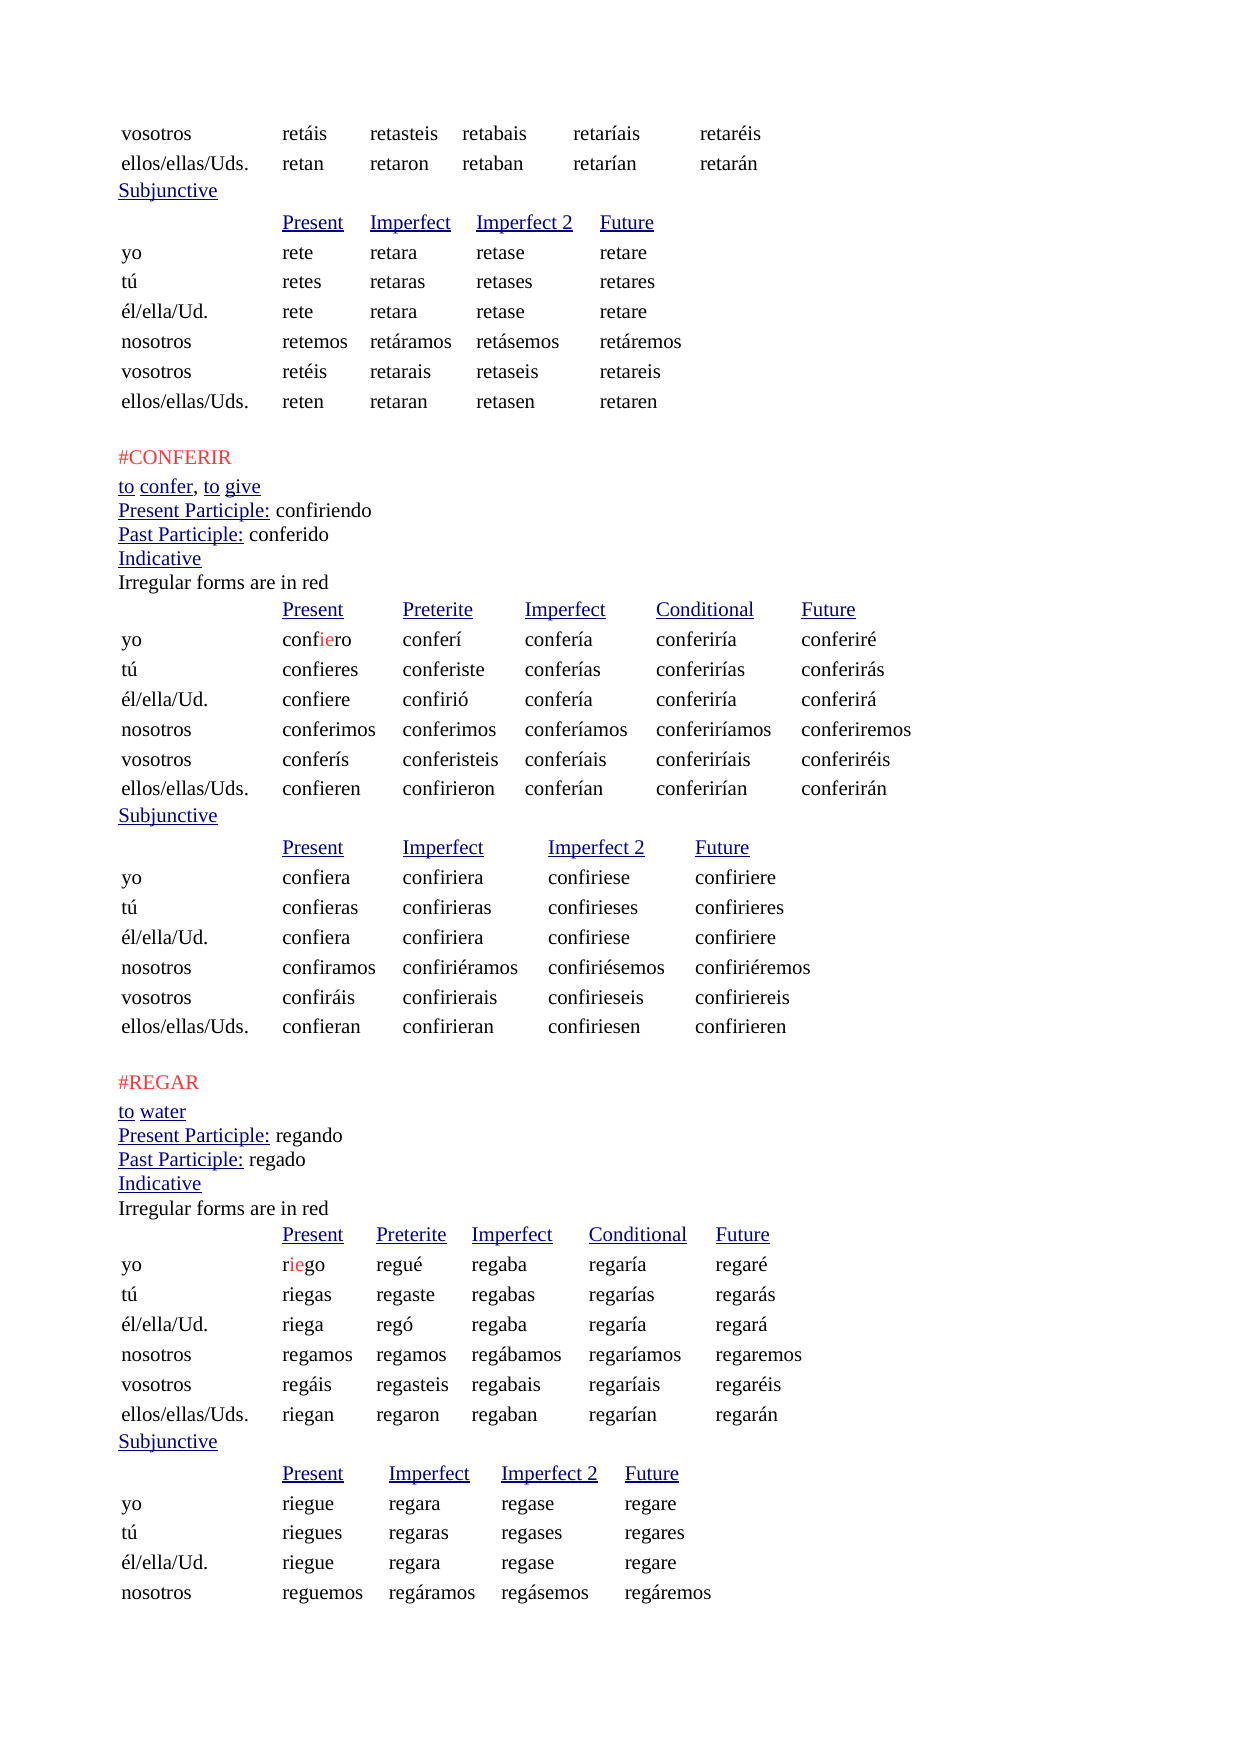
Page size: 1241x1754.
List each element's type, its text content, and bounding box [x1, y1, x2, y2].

text #REGAR [118, 1070, 1122, 1094]
text Subjunctive [118, 803, 1122, 827]
text Past Participle: regado [118, 1147, 1122, 1171]
text Present Participle: confiriendo [118, 498, 1122, 522]
text Present Participle: regando [118, 1123, 1122, 1147]
text Indicative [118, 546, 1122, 570]
text #CONFERIR [118, 445, 1122, 469]
text Past Participle: conferido [118, 522, 1122, 546]
text to confer, to give [118, 474, 1122, 498]
text Indicative [118, 1171, 1122, 1195]
text to water [118, 1099, 1122, 1123]
text Subjunctive [118, 178, 1122, 202]
text Subjunctive [118, 1429, 1122, 1453]
text Irregular forms are in red [118, 1195, 1122, 1219]
text Irregular forms are in red [118, 570, 1122, 594]
